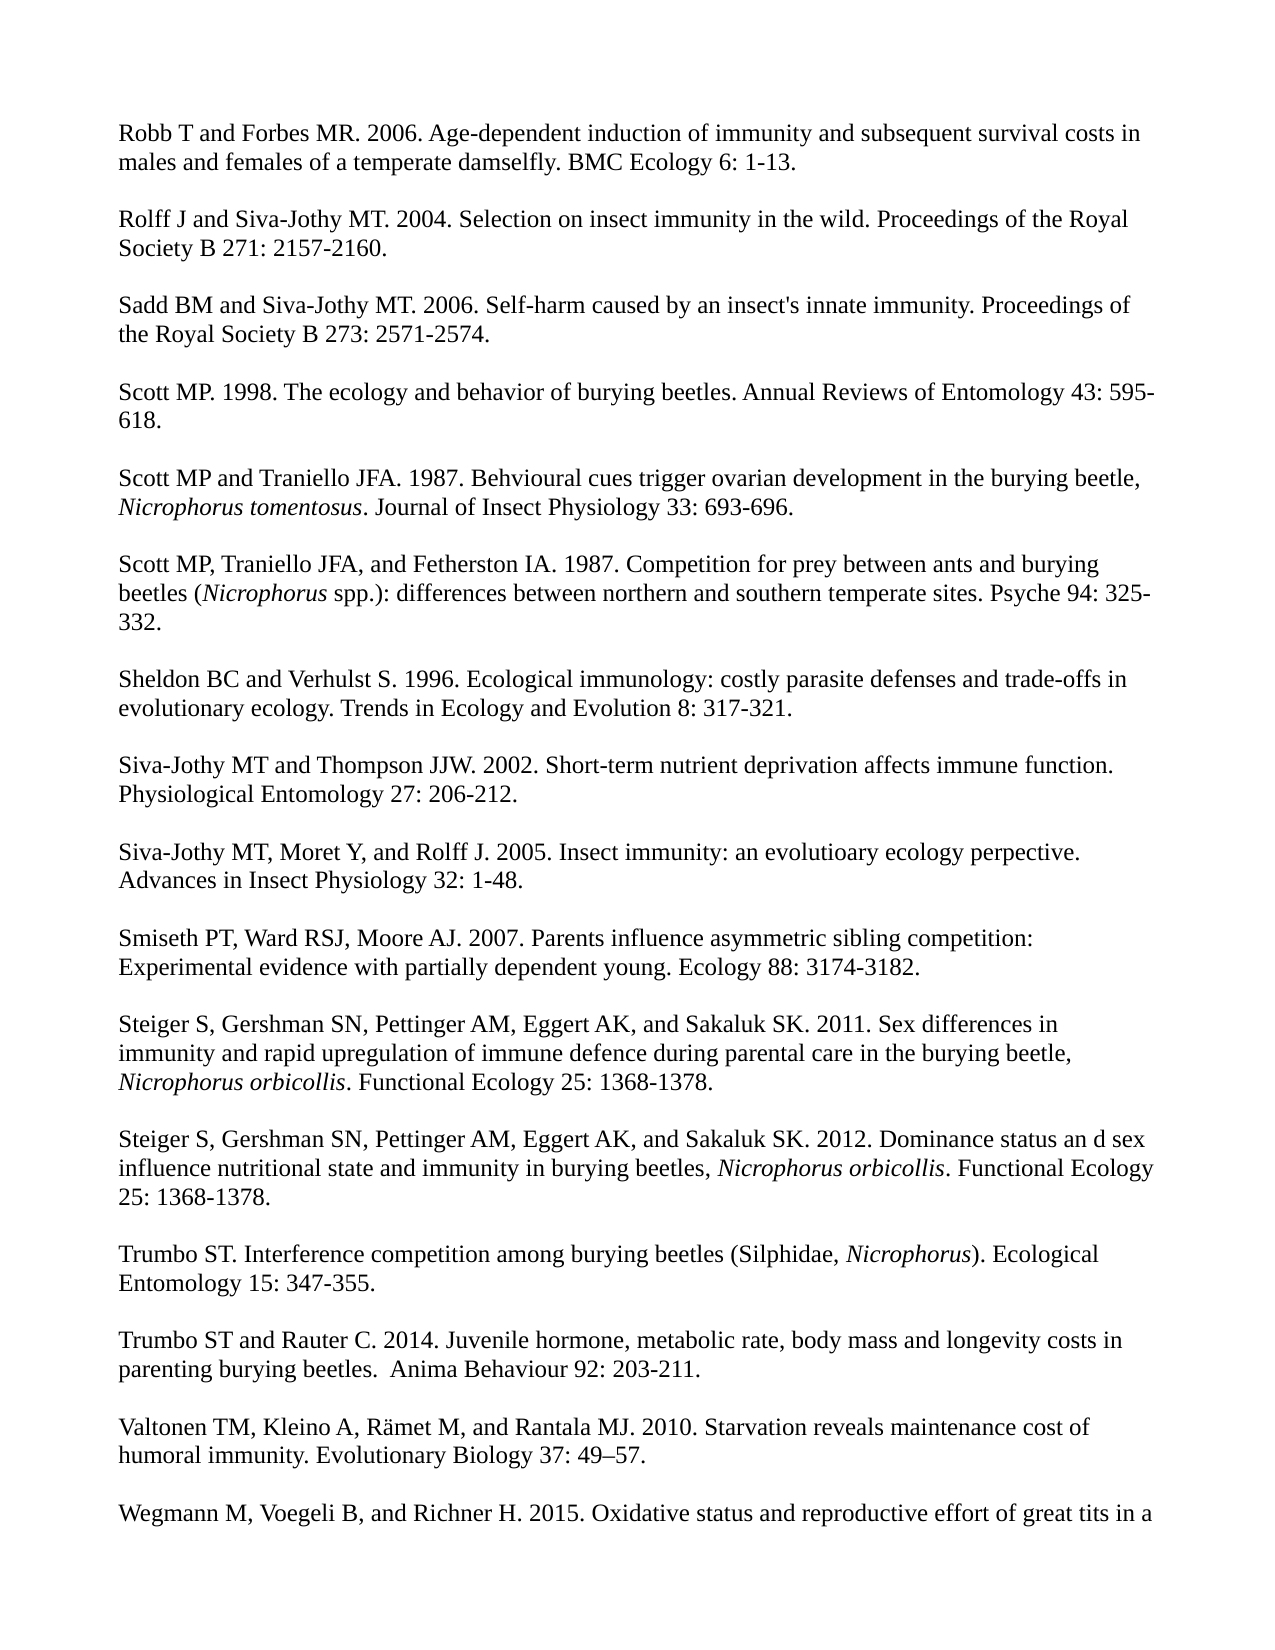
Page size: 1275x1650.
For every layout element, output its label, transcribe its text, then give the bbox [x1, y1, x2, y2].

text Steiger S, Gershman SN, Pettinger AM, Eggert AK, and Sakaluk SK. 2012. Dominance status an d sex influence nutritional state and immunity in burying beetles, Nicrophorus orbicollis. Functional Ecology 25: 1368-1378. [118, 1124, 1157, 1211]
text Sadd BM and Siva-Jothy MT. 2006. Self-harm caused by an insect's innate immunity. Proceedings of the Royal Society B 273: 2571-2574. [118, 291, 1157, 348]
text Scott MP and Traniello JFA. 1987. Behvioural cues trigger ovarian development in the burying beetle, Nicrophorus tomentosus. Journal of Insect Physiology 33: 693-696. [118, 463, 1157, 521]
text Smiseth PT, Ward RSJ, Moore AJ. 2007. Parents influence asymmetric sibling competition: Experimental evidence with partially dependent young. Ecology 88: 3174-3182. [118, 923, 1157, 981]
text Siva-Jothy MT and Thompson JJW. 2002. Short-term nutrient deprivation affects immune function. Physiological Entomology 27: 206-212. [118, 751, 1157, 808]
text Sheldon BC and Verhulst S. 1996. Ecological immunology: costly parasite defenses and trade-offs in evolutionary ecology. Trends in Ecology and Evolution 8: 317-321. [118, 664, 1157, 722]
text Trumbo ST and Rauter C. 2014. Juvenile hormone, metabolic rate, body mass and longevity costs in parenting burying beetles. Anima Behaviour 92: 203-211. [118, 1326, 1157, 1383]
text Siva-Jothy MT, Moret Y, and Rolff J. 2005. Insect immunity: an evolutioary ecology perpective. Advances in Insect Physiology 32: 1-48. [118, 837, 1157, 894]
text Steiger S, Gershman SN, Pettinger AM, Eggert AK, and Sakaluk SK. 2011. Sex differences in immunity and rapid upregulation of immune defence during parental care in the burying beetle, Nicrophorus orbicollis. Functional Ecology 25: 1368-1378. [118, 1009, 1157, 1096]
text Valtonen TM, Kleino A, Rämet M, and Rantala MJ. 2010. Starvation reveals maintenance cost of humoral immunity. Evolutionary Biology 37: 49–57. [118, 1412, 1157, 1469]
text Scott MP. 1998. The ecology and behavior of burying beetles. Annual Reviews of Entomology 43: 595-618. [118, 377, 1157, 434]
text Robb T and Forbes MR. 2006. Age-dependent induction of immunity and subsequent survival costs in males and females of a temperate damselfly. BMC Ecology 6: 1-13. [118, 118, 1157, 176]
text Rolff J and Siva-Jothy MT. 2004. Selection on insect immunity in the wild. Proceedings of the Royal Society B 271: 2157-2160. [118, 204, 1157, 262]
text Scott MP, Traniello JFA, and Fetherston IA. 1987. Competition for prey between ants and burying beetles (Nicrophorus spp.): differences between northern and southern temperate sites. Psyche 94: 325-332. [118, 549, 1157, 636]
text Trumbo ST. Interference competition among burying beetles (Silphidae, Nicrophorus). Ecological Entomology 15: 347-355. [118, 1239, 1157, 1297]
text Wegmann M, Voegeli B, and Richner H. 2015. Oxidative status and reproductive effort of great tits in a [118, 1498, 1157, 1527]
